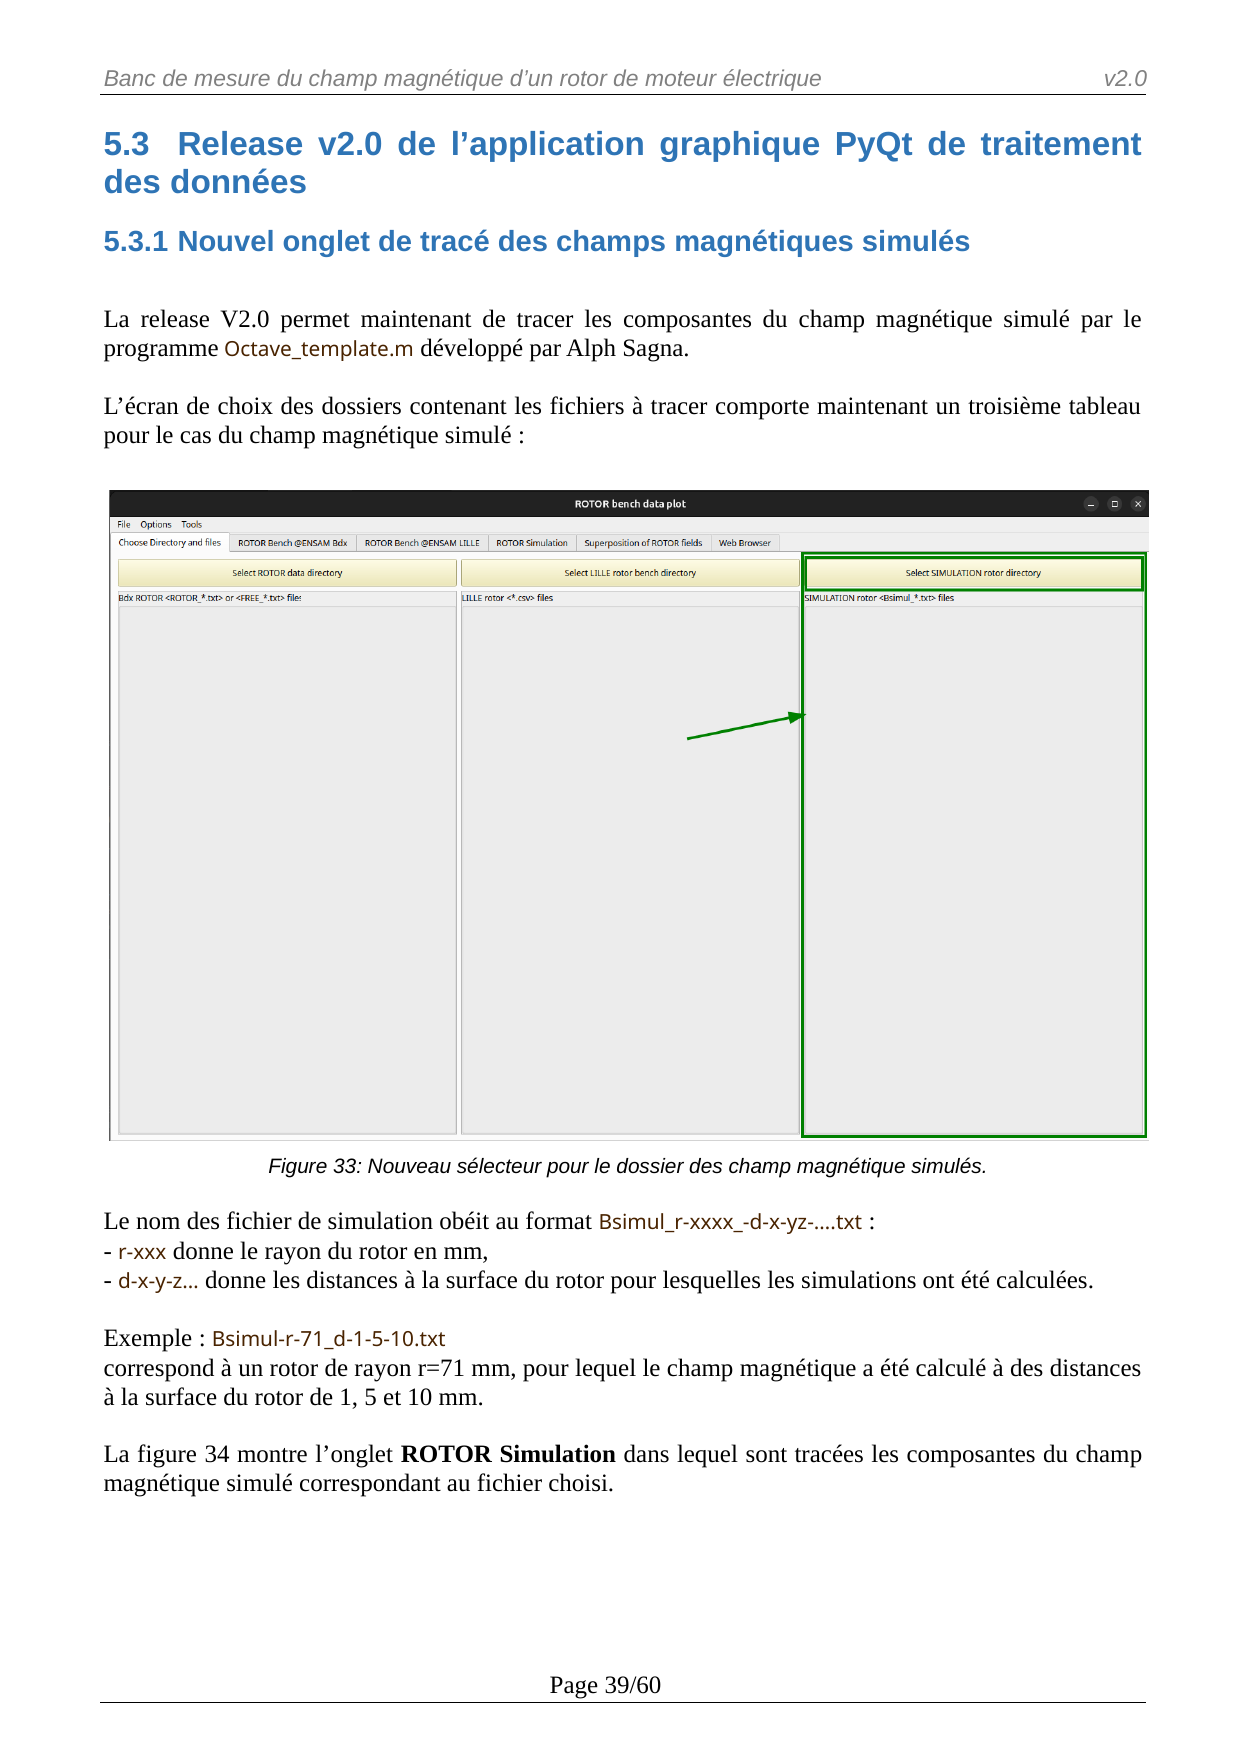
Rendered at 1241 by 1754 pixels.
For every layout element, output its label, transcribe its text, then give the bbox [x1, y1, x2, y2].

text Figure 33: Nouveau sélecteur pour le dossier des champ magnétique simulés. [103, 1141, 1154, 1177]
text La figure 34 montre l’onglet ROTOR Simulation dans lequel sont tracées les composantes du champ magnétique simulé correspondant au fichier choisi. [103, 1439, 1143, 1497]
subtitle Release v2.0 de l’application graphique PyQt de traitement des données [103, 124, 1143, 201]
text La release V2.0 permet maintenant de tracer les composantes du champ magnétique simulé par le programme Octave_template.m développé par Alph Sagna. [103, 304, 1143, 362]
text - d-x-y-z… donne les distances à la surface du rotor pour lesquelles les simulations ont été calculées. [103, 1265, 1143, 1295]
text correspond à un rotor de rayon r=71 mm, pour lequel le champ magnétique a été calculé à des distances à la surface du rotor de 1, 5 et 10 mm. [103, 1353, 1143, 1410]
text - r-xxx donne le rayon du rotor en mm, [103, 1236, 1143, 1265]
text L’écran de choix des dossiers contenant les fichiers à tracer comporte maintenant un troisième tableau pour le cas du champ magnétique simulé : [103, 391, 1143, 449]
text Exemple : Bsimul-r-71_d-1-5-10.txt [103, 1323, 1143, 1353]
subtitle Nouvel onglet de tracé des champs magnétiques simulés [103, 224, 1143, 258]
text Le nom des fichier de simulation obéit au format Bsimul_r-xxxx_-d-x-yz-….txt : [103, 1206, 1143, 1236]
picture [109, 490, 1149, 1141]
